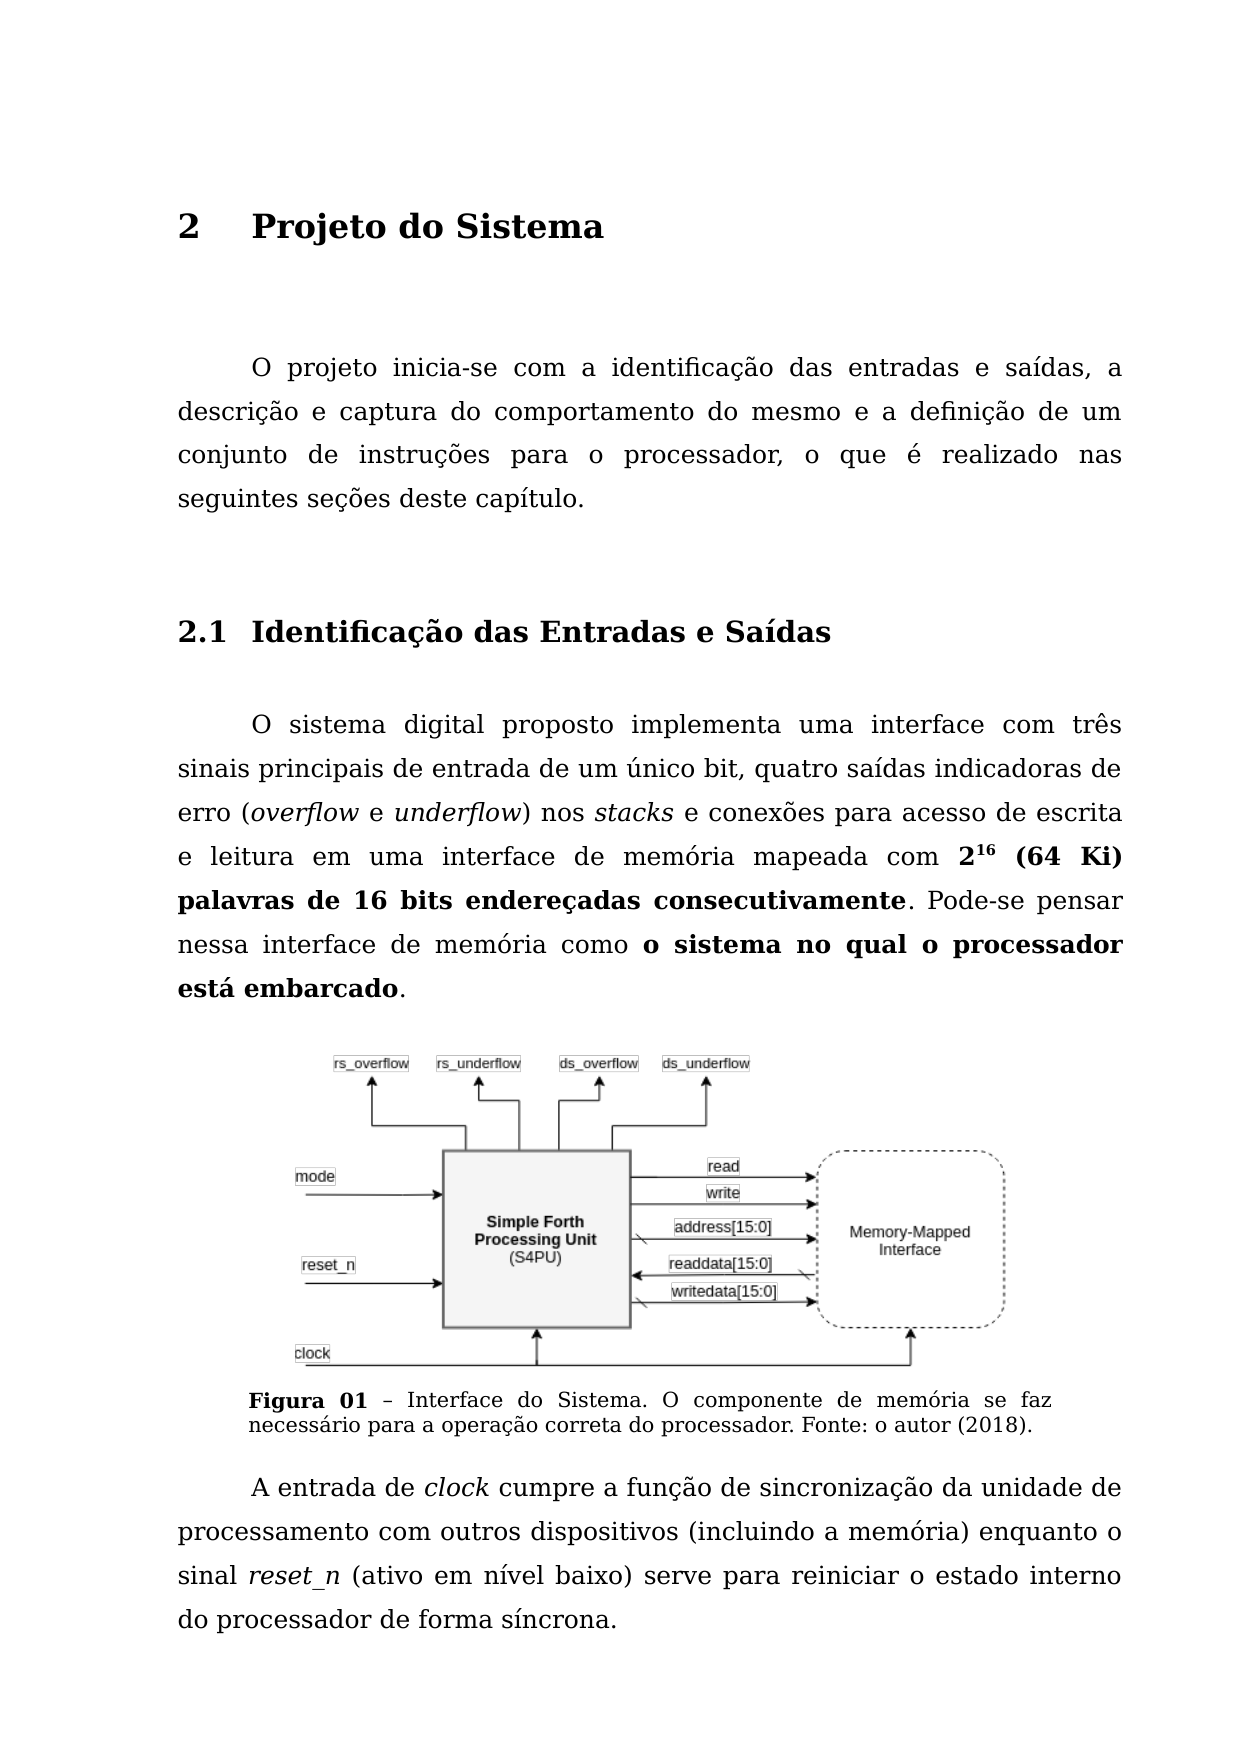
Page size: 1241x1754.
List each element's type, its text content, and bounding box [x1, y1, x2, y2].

text O projeto inicia-se com a identificação das entradas e saídas, a descrição e captura do comportamento do mesmo e a definição de um conjunto de instruções para o processador, o que é realizado nas seguintes seções deste capítulo. [177, 353, 1123, 513]
picture [282, 1043, 1019, 1389]
text 2 Projeto do Sistema [177, 207, 1123, 246]
text 2.1 Identificação das Entradas e Saídas [177, 615, 1123, 650]
text O sistema digital proposto implementa uma interface com três sinais principais de entrada de um único bit, quatro saídas indicadoras de erro (overflow e underflow) nos stacks e conexões para acesso de escrita e leitura em uma interface de memória mapeada com 216 (64 Ki) palavras de 16 bits endereçadas consecutivamente. Pode-se pensar nessa interface de memória como o sistema no qual o processador está embarcado. [177, 711, 1123, 1003]
text Figura 01 – Interface do Sistema. O componente de memória se faz necessário para a operação correta do processador. Fonte: o autor (2018). [248, 1386, 1052, 1437]
text A entrada de clock cumpre a função de sincronização da unidade de processamento com outros dispositivos (incluindo a memória) enquanto o sinal reset_n (ativo em nível baixo) serve para reiniciar o estado interno do processador de forma síncrona. [177, 1473, 1123, 1634]
